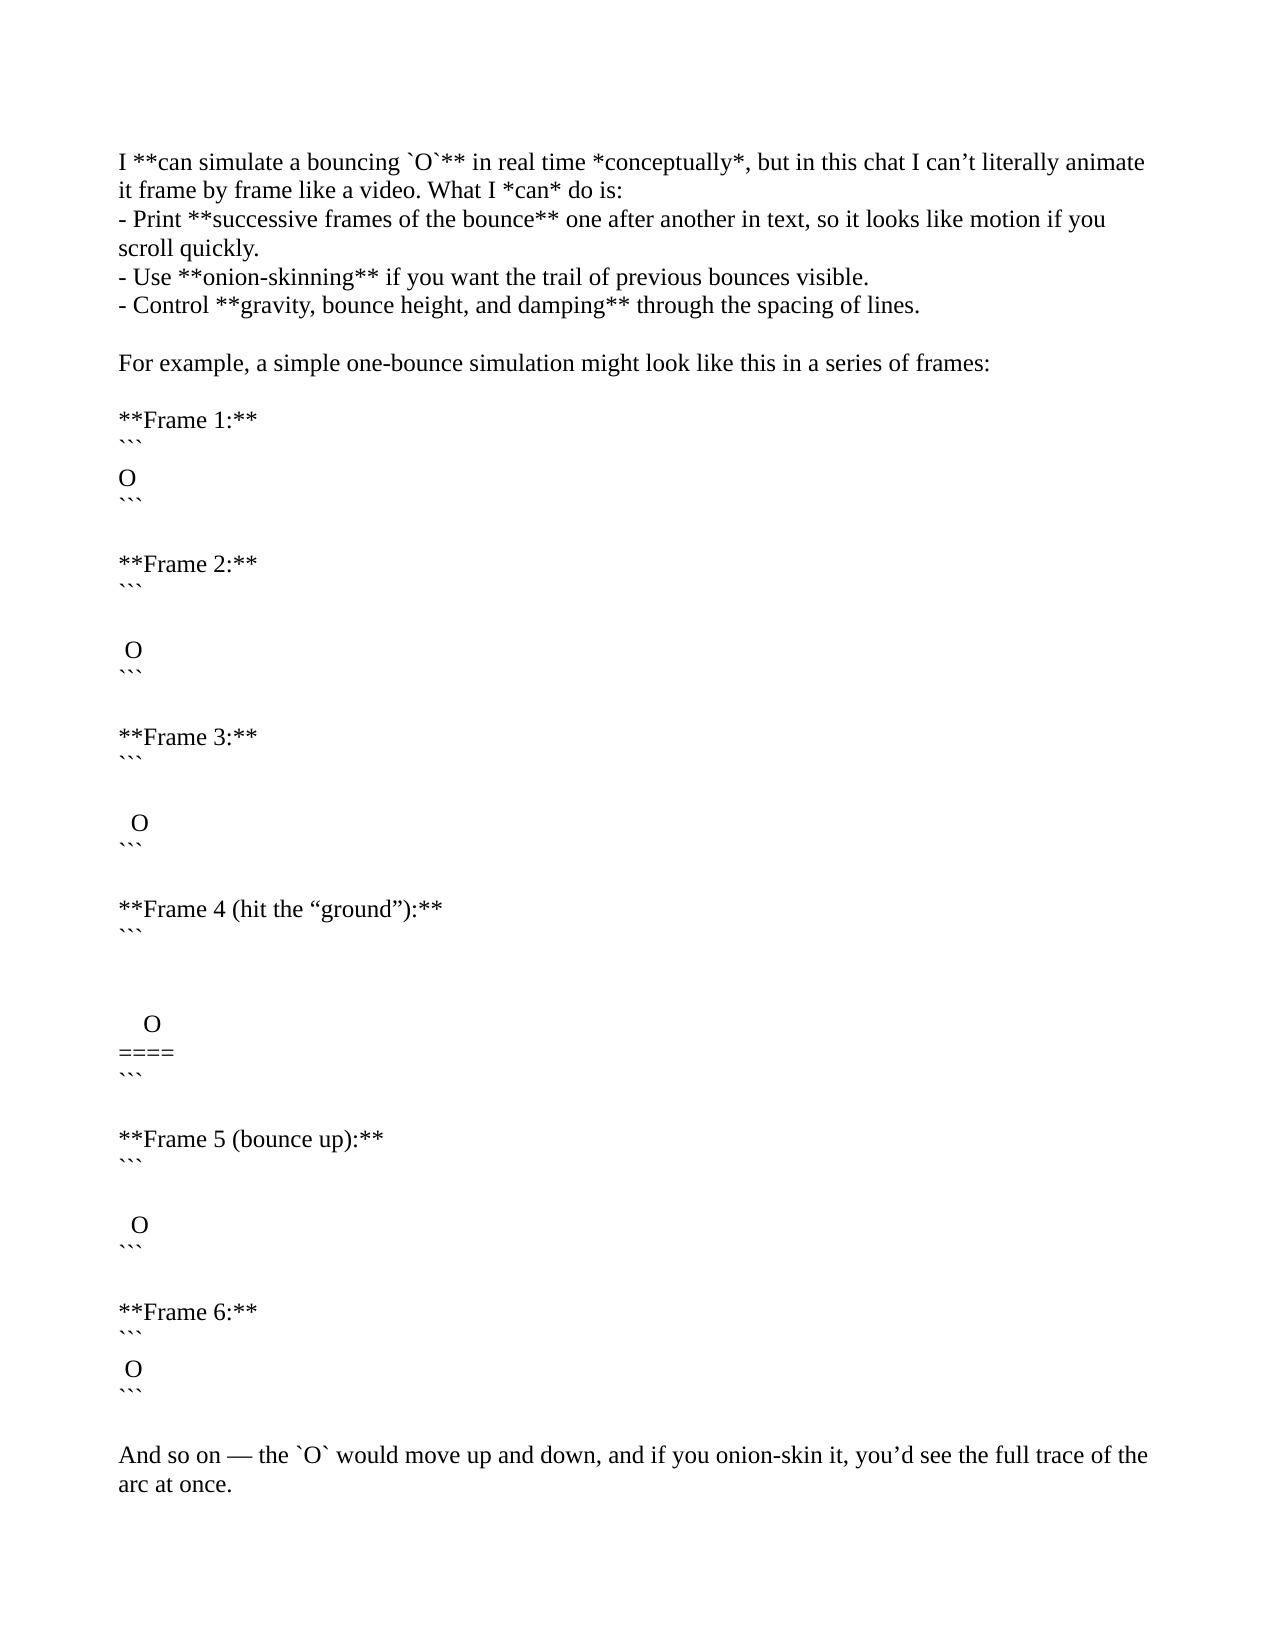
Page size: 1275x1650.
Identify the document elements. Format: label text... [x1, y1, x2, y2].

text O [118, 1354, 1157, 1383]
text O [118, 636, 1157, 664]
text ``` [118, 1326, 1157, 1354]
text I **can simulate a bouncing `O`** in real time *conceptually*, but in this chat I can’t literally animate it frame by frame like a video. What I *can* do is: [118, 147, 1157, 204]
text ``` [118, 1153, 1157, 1182]
text - Control **gravity, bounce height, and damping** through the spacing of lines. [118, 291, 1157, 319]
text O [118, 808, 1157, 837]
text ``` [118, 923, 1157, 952]
text ``` [118, 1067, 1157, 1096]
text - Print **successive frames of the bounce** one after another in text, so it looks like motion if you scroll quickly. [118, 204, 1157, 262]
text ``` [118, 492, 1157, 521]
text ``` [118, 751, 1157, 779]
text O [118, 1009, 1157, 1038]
text ==== [118, 1038, 1157, 1067]
text For example, a simple one-bounce simulation might look like this in a series of frames: [118, 348, 1157, 377]
text **Frame 1:** [118, 406, 1157, 434]
text **Frame 3:** [118, 722, 1157, 751]
text ``` [118, 664, 1157, 693]
text ``` [118, 837, 1157, 866]
text O [118, 1211, 1157, 1239]
text - Use **onion-skinning** if you want the trail of previous bounces visible. [118, 262, 1157, 291]
text **Frame 4 (hit the “ground”):** [118, 894, 1157, 923]
text **Frame 5 (bounce up):** [118, 1124, 1157, 1153]
text ``` [118, 434, 1157, 463]
text **Frame 2:** [118, 549, 1157, 578]
text **Frame 6:** [118, 1297, 1157, 1326]
text ``` [118, 1239, 1157, 1268]
text ``` [118, 1383, 1157, 1412]
text O [118, 463, 1157, 492]
text And so on — the `O` would move up and down, and if you onion-skin it, you’d see the full trace of the arc at once. [118, 1441, 1157, 1498]
text ``` [118, 578, 1157, 607]
